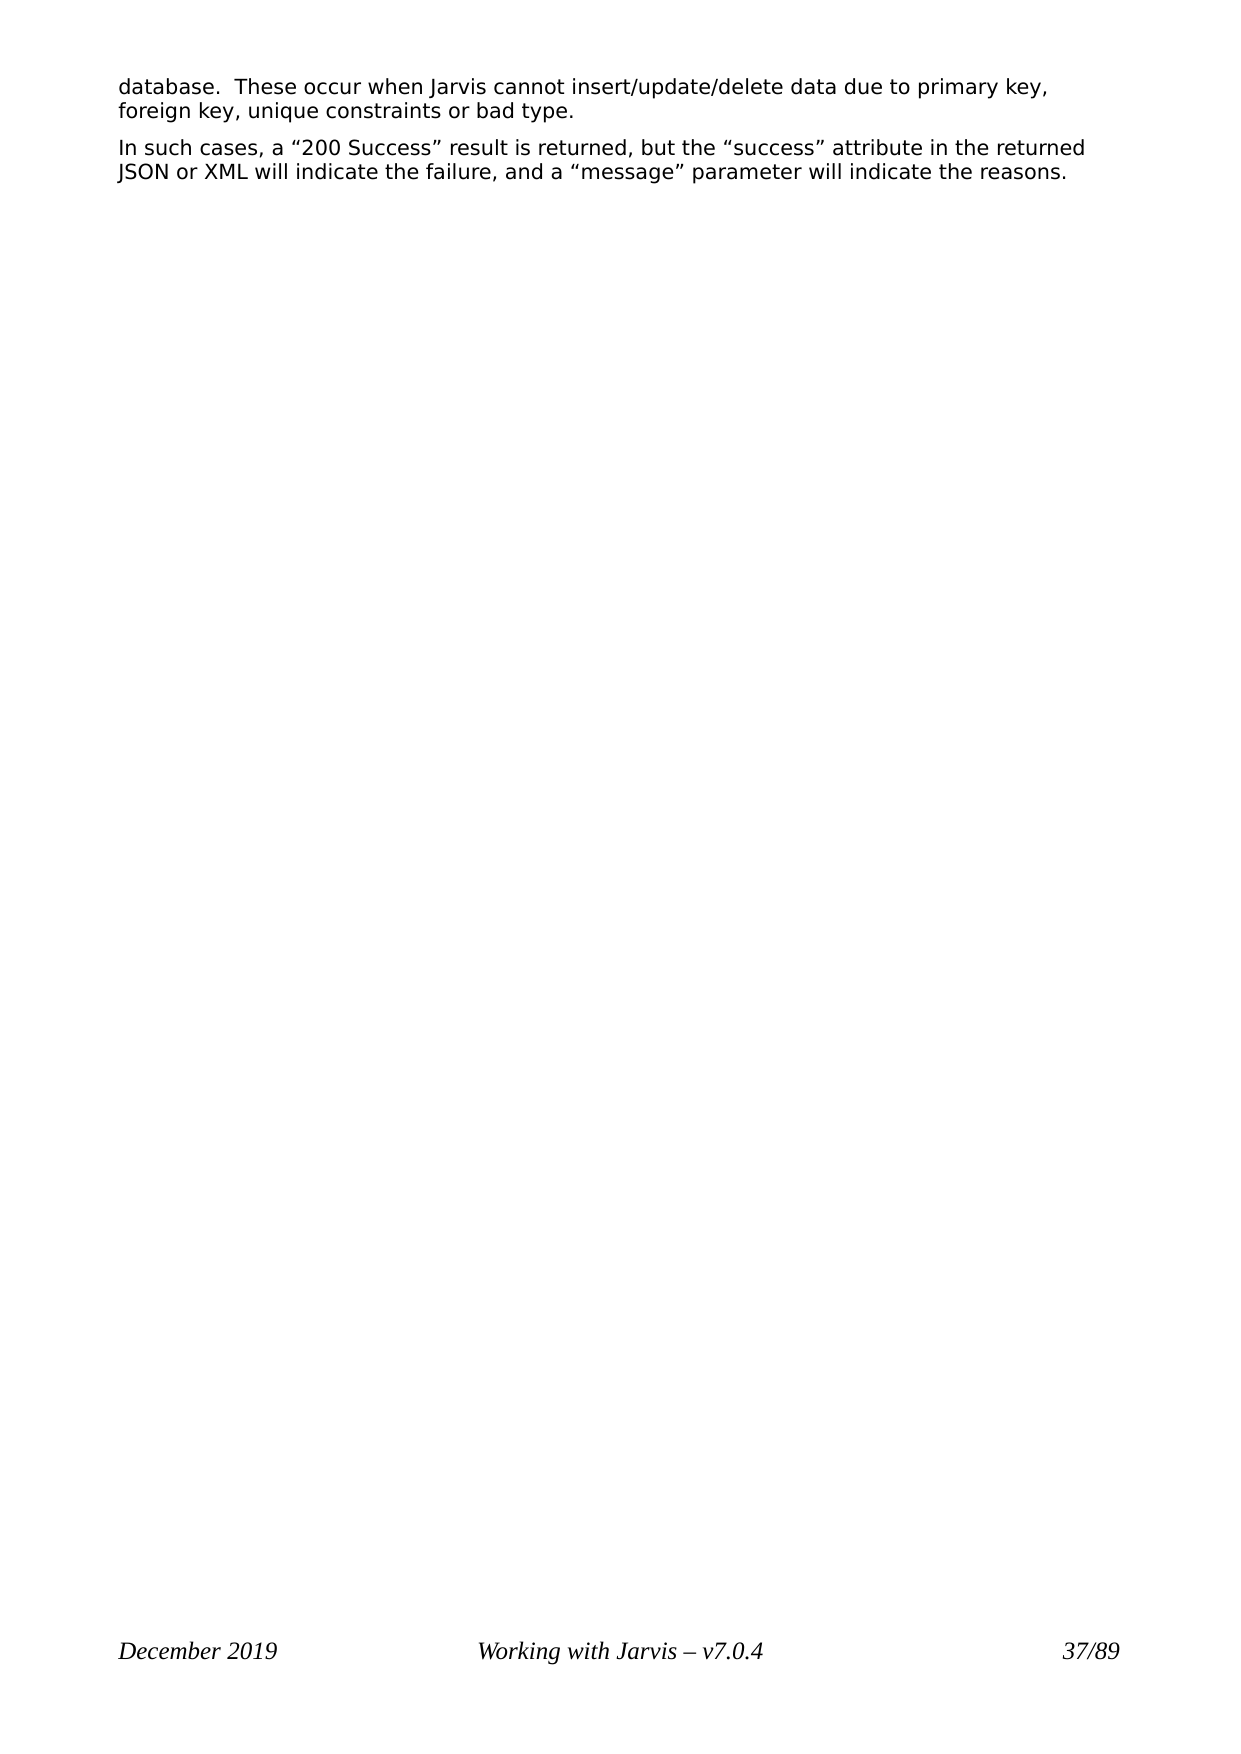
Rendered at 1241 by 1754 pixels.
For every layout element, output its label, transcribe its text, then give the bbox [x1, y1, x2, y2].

text In such cases, a “200 Success” result is returned, but the “success” attribute in the returned JSON or XML will indicate the failure, and a “message” parameter will indicate the reasons. [118, 136, 1122, 184]
text database. These occur when Jarvis cannot insert/update/delete data due to primary key, foreign key, unique constraints or bad type. [118, 75, 1122, 123]
